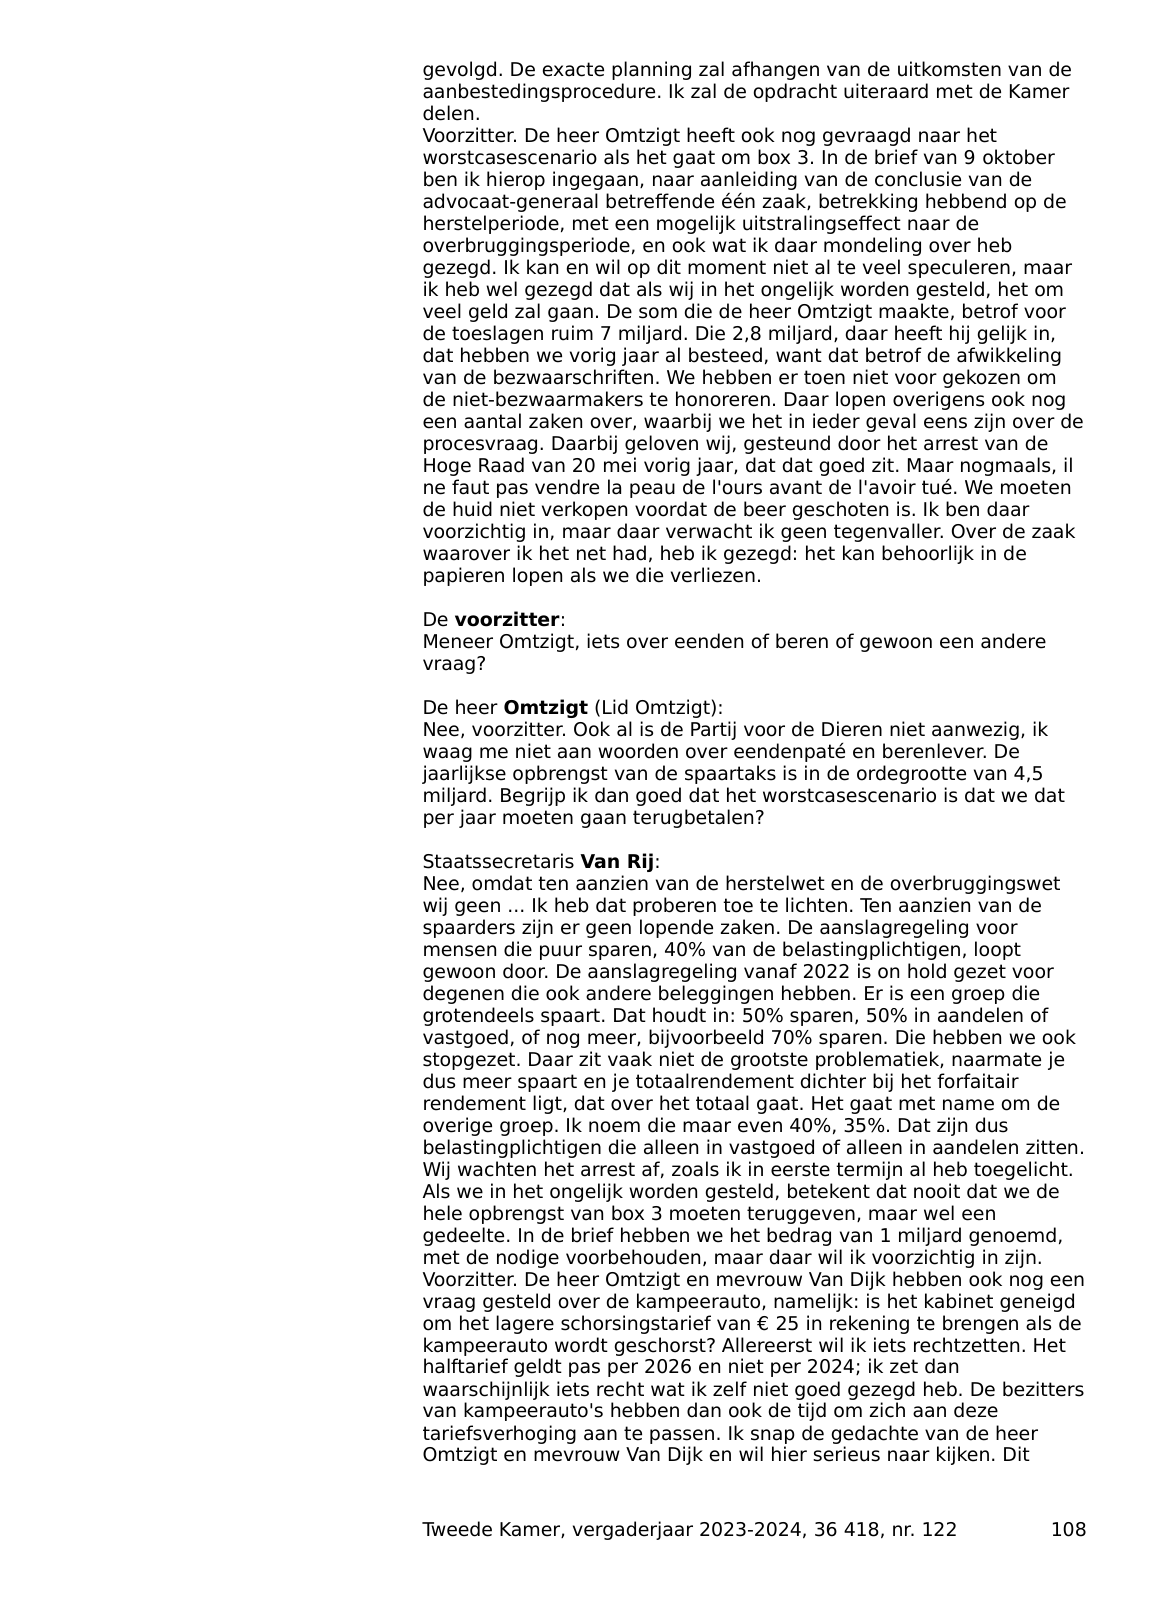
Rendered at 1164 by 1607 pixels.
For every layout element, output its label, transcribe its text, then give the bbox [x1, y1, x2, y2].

text De voorzitter: [422, 609, 1087, 631]
text De heer Omtzigt (Lid Omtzigt): [422, 697, 1087, 719]
text Meneer Omtzigt, iets over eenden of beren of gewoon een andere vraag? [422, 631, 1087, 675]
text gevolgd. De exacte planning zal afhangen van de uitkomsten van de aanbestedingsprocedure. Ik zal de opdracht uiteraard met de Kamer delen. [422, 59, 1087, 125]
text Nee, voorzitter. Ook al is de Partij voor de Dieren niet aanwezig, ik waag me niet aan woorden over eendenpaté en berenlever. De jaarlijkse opbrengst van de spaartaks is in de ordegrootte van 4,5 miljard. Begrijp ik dan goed dat het worstcasescenario is dat we dat per jaar moeten gaan terugbetalen? [422, 719, 1087, 829]
text Voorzitter. De heer Omtzigt heeft ook nog gevraagd naar het worstcasescenario als het gaat om box 3. In de brief van 9 oktober ben ik hierop ingegaan, naar aanleiding van de conclusie van de advocaat-generaal betreffende één zaak, betrekking hebbend op de herstelperiode, met een mogelijk uitstralingseffect naar de overbruggingsperiode, en ook wat ik daar mondeling over heb gezegd. Ik kan en wil op dit moment niet al te veel speculeren, maar ik heb wel gezegd dat als wij in het ongelijk worden gesteld, het om veel geld zal gaan. De som die de heer Omtzigt maakte, betrof voor de toeslagen ruim 7 miljard. Die 2,8 miljard, daar heeft hij gelijk in, dat hebben we vorig jaar al besteed, want dat betrof de afwikkeling van de bezwaarschriften. We hebben er toen niet voor gekozen om de niet-bezwaarmakers te honoreren. Daar lopen overigens ook nog een aantal zaken over, waarbij we het in ieder geval eens zijn over de procesvraag. Daarbij geloven wij, gesteund door het arrest van de Hoge Raad van 20 mei vorig jaar, dat dat goed zit. Maar nogmaals, il ne faut pas vendre la peau de l'ours avant de l'avoir tué. We moeten de huid niet verkopen voordat de beer geschoten is. Ik ben daar voorzichtig in, maar daar verwacht ik geen tegenvaller. Over de zaak waarover ik het net had, heb ik gezegd: het kan behoorlijk in de papieren lopen als we die verliezen. [422, 125, 1087, 587]
text Staatssecretaris Van Rij: [422, 851, 1087, 873]
text Voorzitter. De heer Omtzigt en mevrouw Van Dijk hebben ook nog een vraag gesteld over de kampeerauto, namelijk: is het kabinet geneigd om het lagere schorsingstarief van € 25 in rekening te brengen als de kampeerauto wordt geschorst? Allereerst wil ik iets rechtzetten. Het halftarief geldt pas per 2026 en niet per 2024; ik zet dan waarschijnlijk iets recht wat ik zelf niet goed gezegd heb. De bezitters van kampeerauto's hebben dan ook de tijd om zich aan deze tariefsverhoging aan te passen. Ik snap de gedachte van de heer Omtzigt en mevrouw Van Dijk en wil hier serieus naar kijken. Dit [422, 1268, 1087, 1466]
text Nee, omdat ten aanzien van de herstelwet en de overbruggingswet wij geen ... Ik heb dat proberen toe te lichten. Ten aanzien van de spaarders zijn er geen lopende zaken. De aanslagregeling voor mensen die puur sparen, 40% van de belastingplichtigen, loopt gewoon door. De aanslagregeling vanaf 2022 is on hold gezet voor degenen die ook andere beleggingen hebben. Er is een groep die grotendeels spaart. Dat houdt in: 50% sparen, 50% in aandelen of vastgoed, of nog meer, bijvoorbeeld 70% sparen. Die hebben we ook stopgezet. Daar zit vaak niet de grootste problematiek, naarmate je dus meer spaart en je totaalrendement dichter bij het forfaitair rendement ligt, dat over het totaal gaat. Het gaat met name om de overige groep. Ik noem die maar even 40%, 35%. Dat zijn dus belastingplichtigen die alleen in vastgoed of alleen in aandelen zitten. Wij wachten het arrest af, zoals ik in eerste termijn al heb toegelicht. Als we in het ongelijk worden gesteld, betekent dat nooit dat we de hele opbrengst van box 3 moeten teruggeven, maar wel een gedeelte. In de brief hebben we het bedrag van 1 miljard genoemd, met de nodige voorbehouden, maar daar wil ik voorzichtig in zijn. [422, 873, 1087, 1268]
